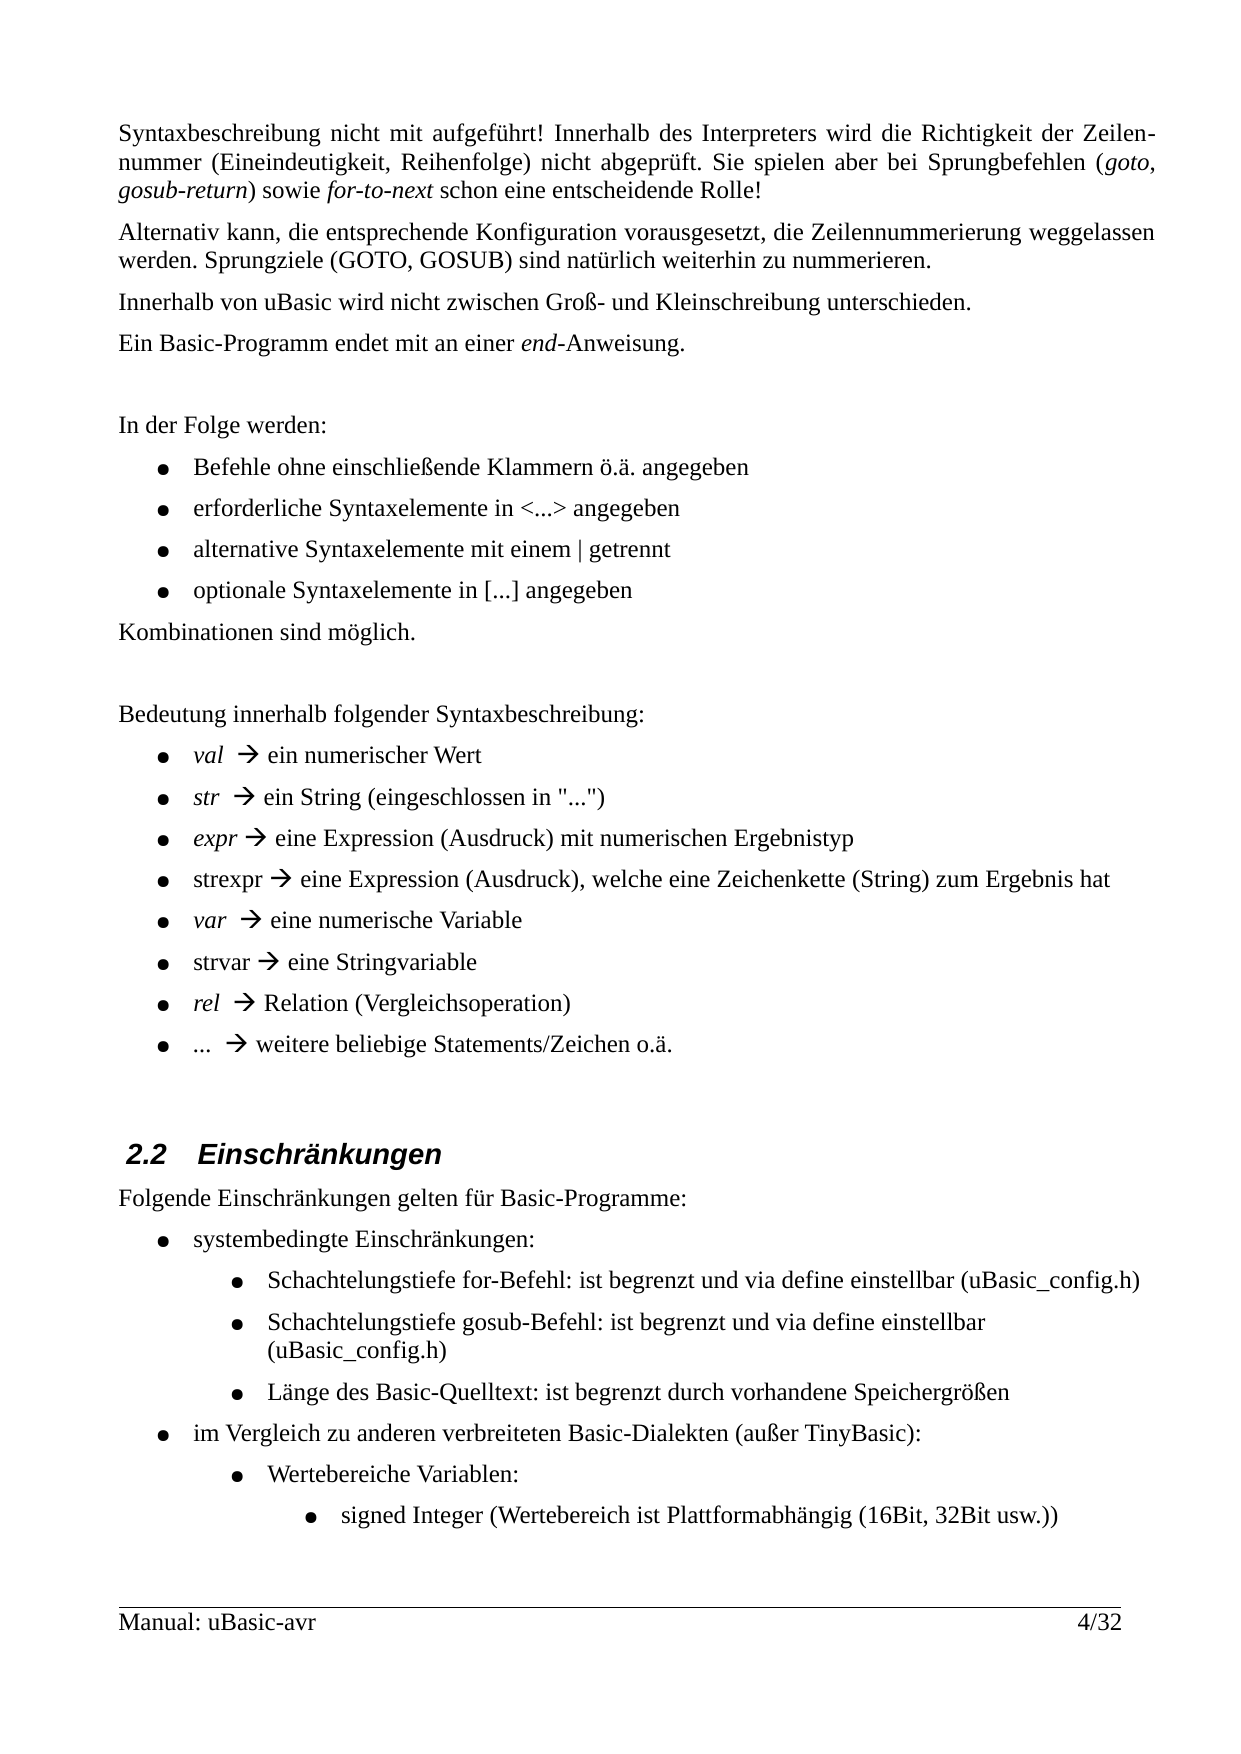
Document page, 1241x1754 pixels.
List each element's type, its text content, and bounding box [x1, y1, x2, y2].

list systembedingte Einschränkungen: [156, 1224, 1156, 1253]
list signed Integer (Wertebereich ist Plattformabhängig (16Bit, 32Bit usw.)) [303, 1500, 1156, 1529]
list Länge des Basic-Quelltext: ist begrenzt durch vorhandene Speichergrößen [229, 1377, 1156, 1405]
text Alternativ kann, die entsprechende Konfiguration vorausgesetzt, die Zeilennummerierung weggelassen werden. Sprungziele (GOTO, GOSUB) sind natürlich weiterhin zu nummerieren. [118, 217, 1156, 274]
list strvar  eine Stringvariable [156, 947, 1156, 976]
list strexpr  eine Expression (Ausdruck), welche eine Zeichenkette (String) zum Ergebnis hat [156, 864, 1156, 893]
list var  eine numerische Variable [156, 906, 1156, 934]
text In der Folge werden: [118, 411, 1156, 439]
text Bedeutung innerhalb folgender Syntaxbeschreibung: [118, 699, 1156, 728]
list str  ein String (eingeschlossen in "...") [156, 782, 1156, 811]
text Syntaxbeschreibung nicht mit aufgeführt! Innerhalb des Interpreters wird die Richtigkeit der Zeilen­nummer (Eineindeutigkeit, Reihenfolge) nicht abgeprüft. Sie spielen aber bei Sprungbefehlen (goto, gosub-return) sowie for-to-next schon eine entscheidende Rolle! [118, 118, 1156, 204]
list Schachtelungstiefe gosub-Befehl: ist begrenzt und via define einstellbar (uBasic_config.h) [229, 1307, 1156, 1364]
list expr  eine Expression (Ausdruck) mit numerischen Ergebnistyp [156, 823, 1156, 852]
list ...  weitere beliebige Statements/Zeichen o.ä. [156, 1029, 1156, 1058]
text Innerhalb von uBasic wird nicht zwischen Groß- und Kleinschreibung unterschieden. [118, 287, 1156, 316]
list erforderliche Syntaxelemente in <...> angegeben [156, 493, 1156, 522]
text Folgende Einschränkungen gelten für Basic-Programme: [118, 1183, 1156, 1212]
list im Vergleich zu anderen verbreiteten Basic-Dialekten (außer TinyBasic): [156, 1418, 1156, 1447]
subtitle Einschränkungen [118, 1137, 1156, 1170]
list Schachtelungstiefe for-Befehl: ist begrenzt und via define einstellbar (uBasic_config.h) [229, 1265, 1156, 1294]
text Ein Basic-Programm endet mit an einer end-Anweisung. [118, 328, 1156, 357]
list val  ein numerischer Wert [156, 741, 1156, 769]
list optionale Syntaxelemente in [...] angegeben [156, 576, 1156, 604]
list Wertebereiche Variablen: [229, 1459, 1156, 1488]
list Befehle ohne einschließende Klammern ö.ä. angegeben [156, 452, 1156, 481]
list alternative Syntaxelemente mit einem | getrennt [156, 534, 1156, 563]
list rel  Relation (Vergleichsoperation) [156, 988, 1156, 1017]
text Kombinationen sind möglich. [118, 617, 1156, 646]
